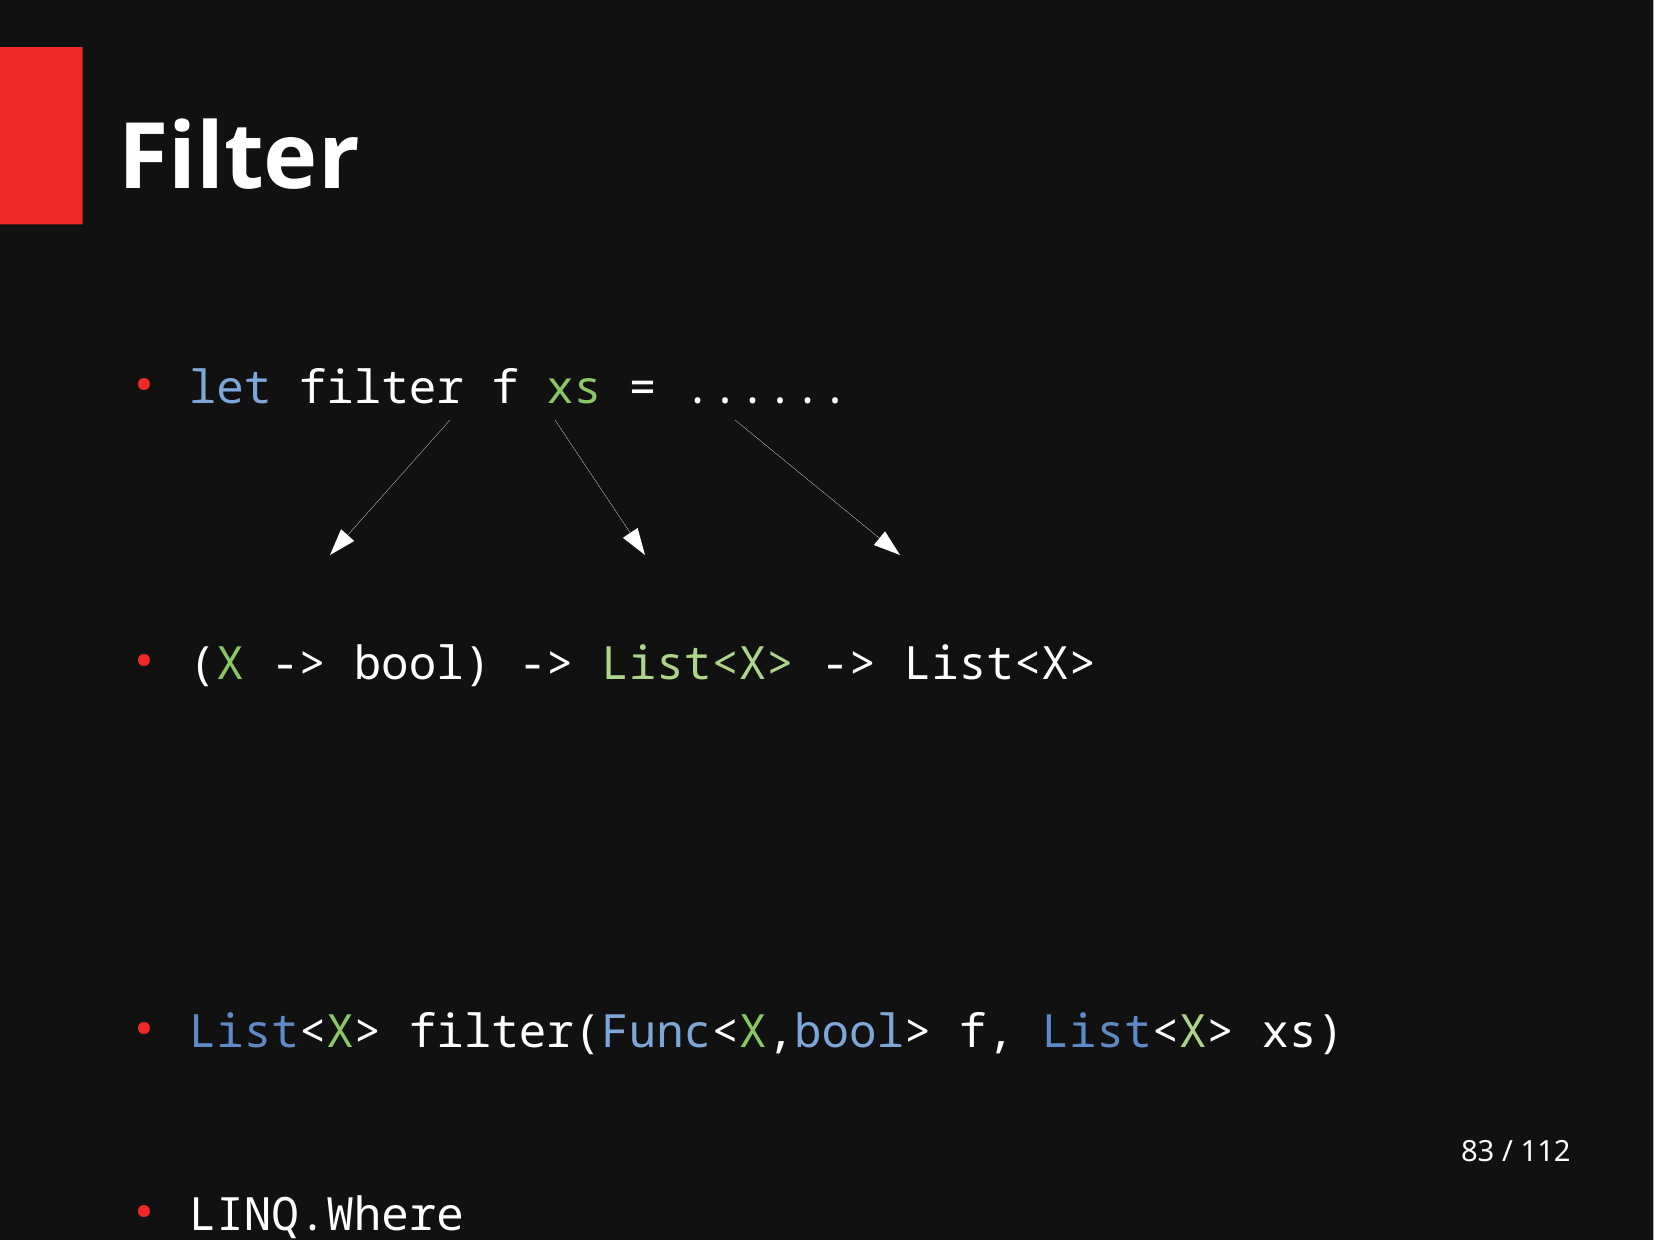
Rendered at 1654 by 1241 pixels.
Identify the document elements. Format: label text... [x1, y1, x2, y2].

list let filter f xs = ...... (X -> bool) -> List<X> -> List<X> List<X> filter(Func<X,bool> f, List<X> xs) LINQ.Where [118, 354, 1536, 1074]
title Filter [118, 49, 1571, 257]
